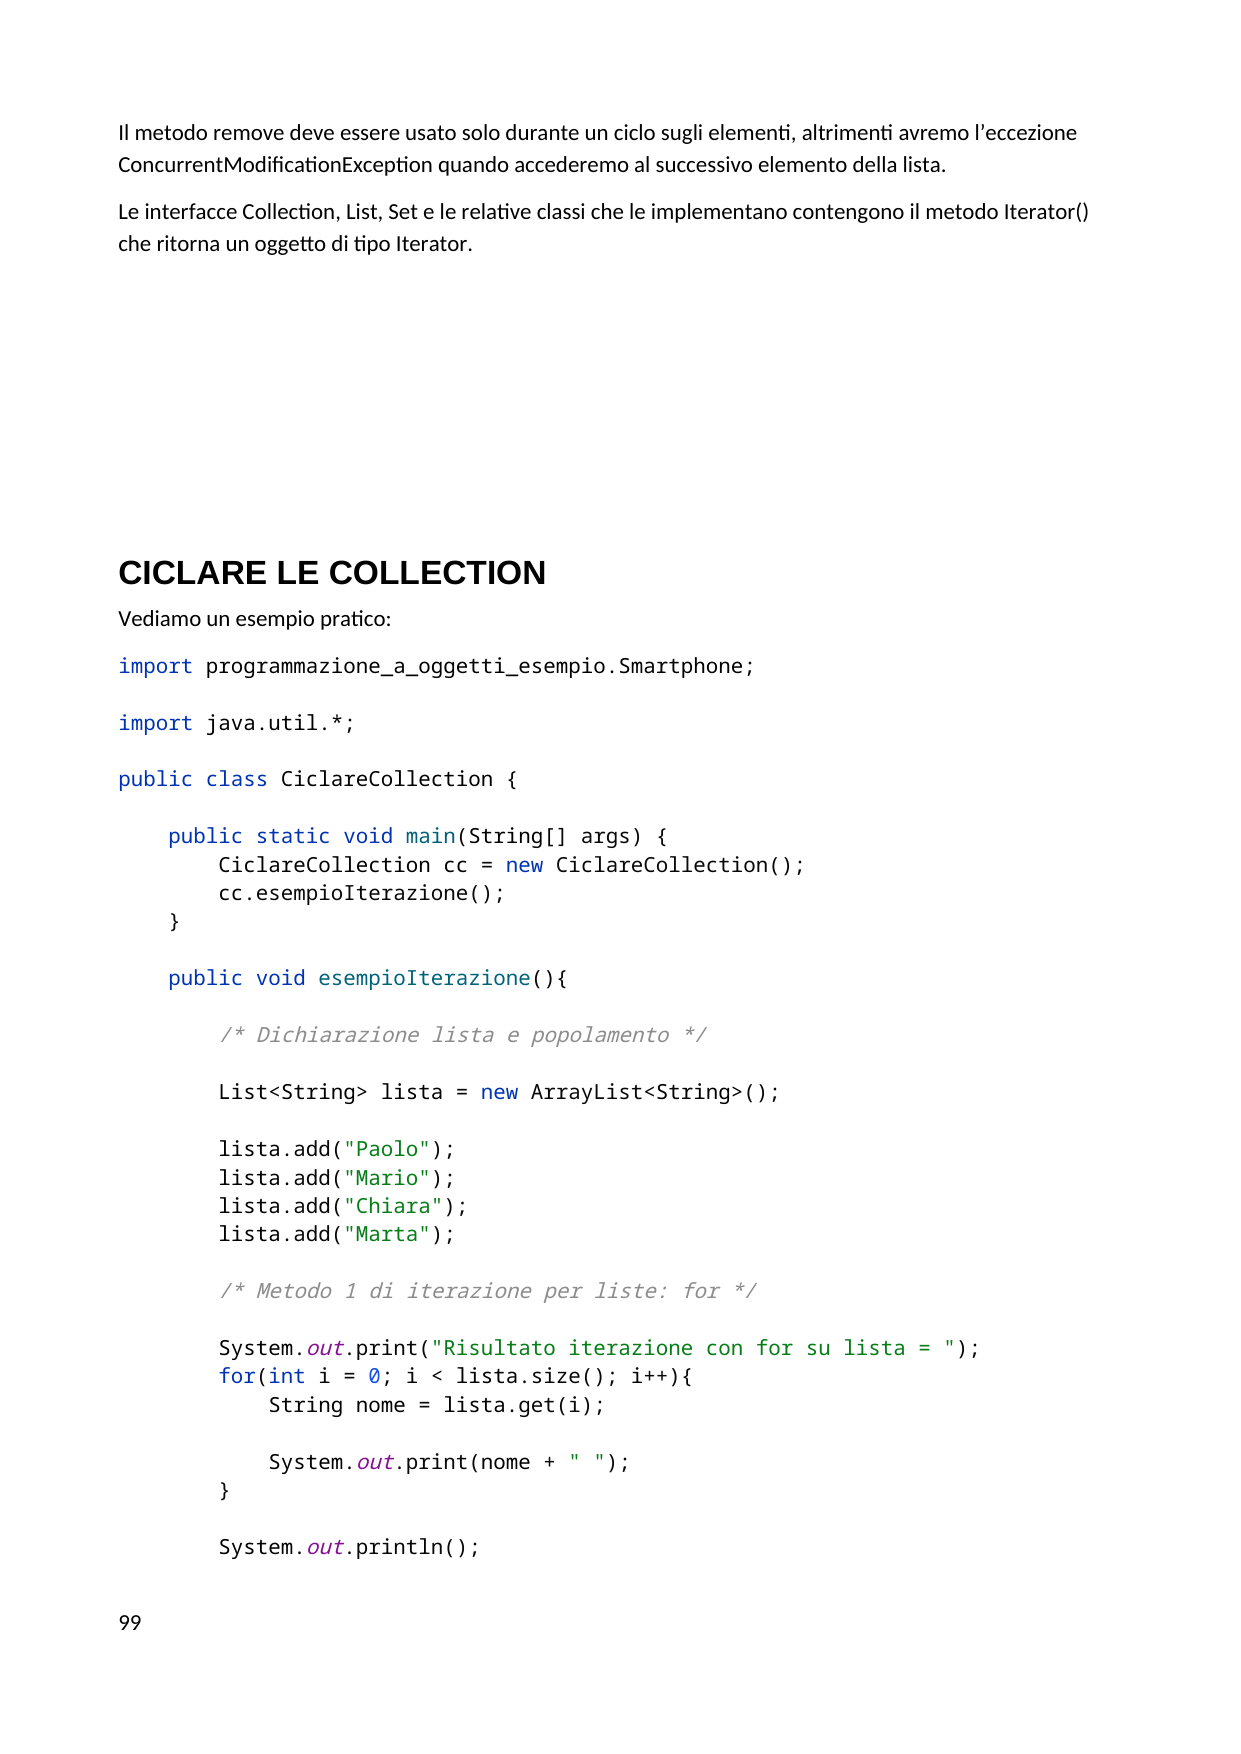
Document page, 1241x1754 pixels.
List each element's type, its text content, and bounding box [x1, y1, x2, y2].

text Il metodo remove deve essere usato solo durante un ciclo sugli elementi, altrimenti avremo l’eccezione ConcurrentModificationException quando accederemo al successivo elemento della lista. [118, 118, 1122, 178]
text Le interfacce Collection, List, Set e le relative classi che le implementano contengono il metodo Iterator() che ritorna un oggetto di tipo Iterator. [118, 197, 1122, 257]
text import programmazione_a_oggetti_esempio.Smartphone; import java.util.*; public class CiclareCollection { public static void main(String[] args) { CiclareCollection cc = new CiclareCollection(); cc.esempioIterazione(); } public void esempioIterazione(){ /* Dichiarazione lista e popolamento */ List<String> lista = new ArrayList<String>(); lista.add("Paolo"); lista.add("Mario"); lista.add("Chiara"); lista.add("Marta"); /* Metodo 1 di iterazione per liste: for */ System.out.print("Risultato iterazione con for su lista = "); for(int i = 0; i < lista.size(); i++){ String nome = lista.get(i); System.out.print(nome + " "); } System.out.println(); [118, 651, 1122, 1561]
subtitle CICLARE LE COLLECTION [118, 553, 1122, 591]
text Vediamo un esempio pratico: [118, 604, 1122, 632]
